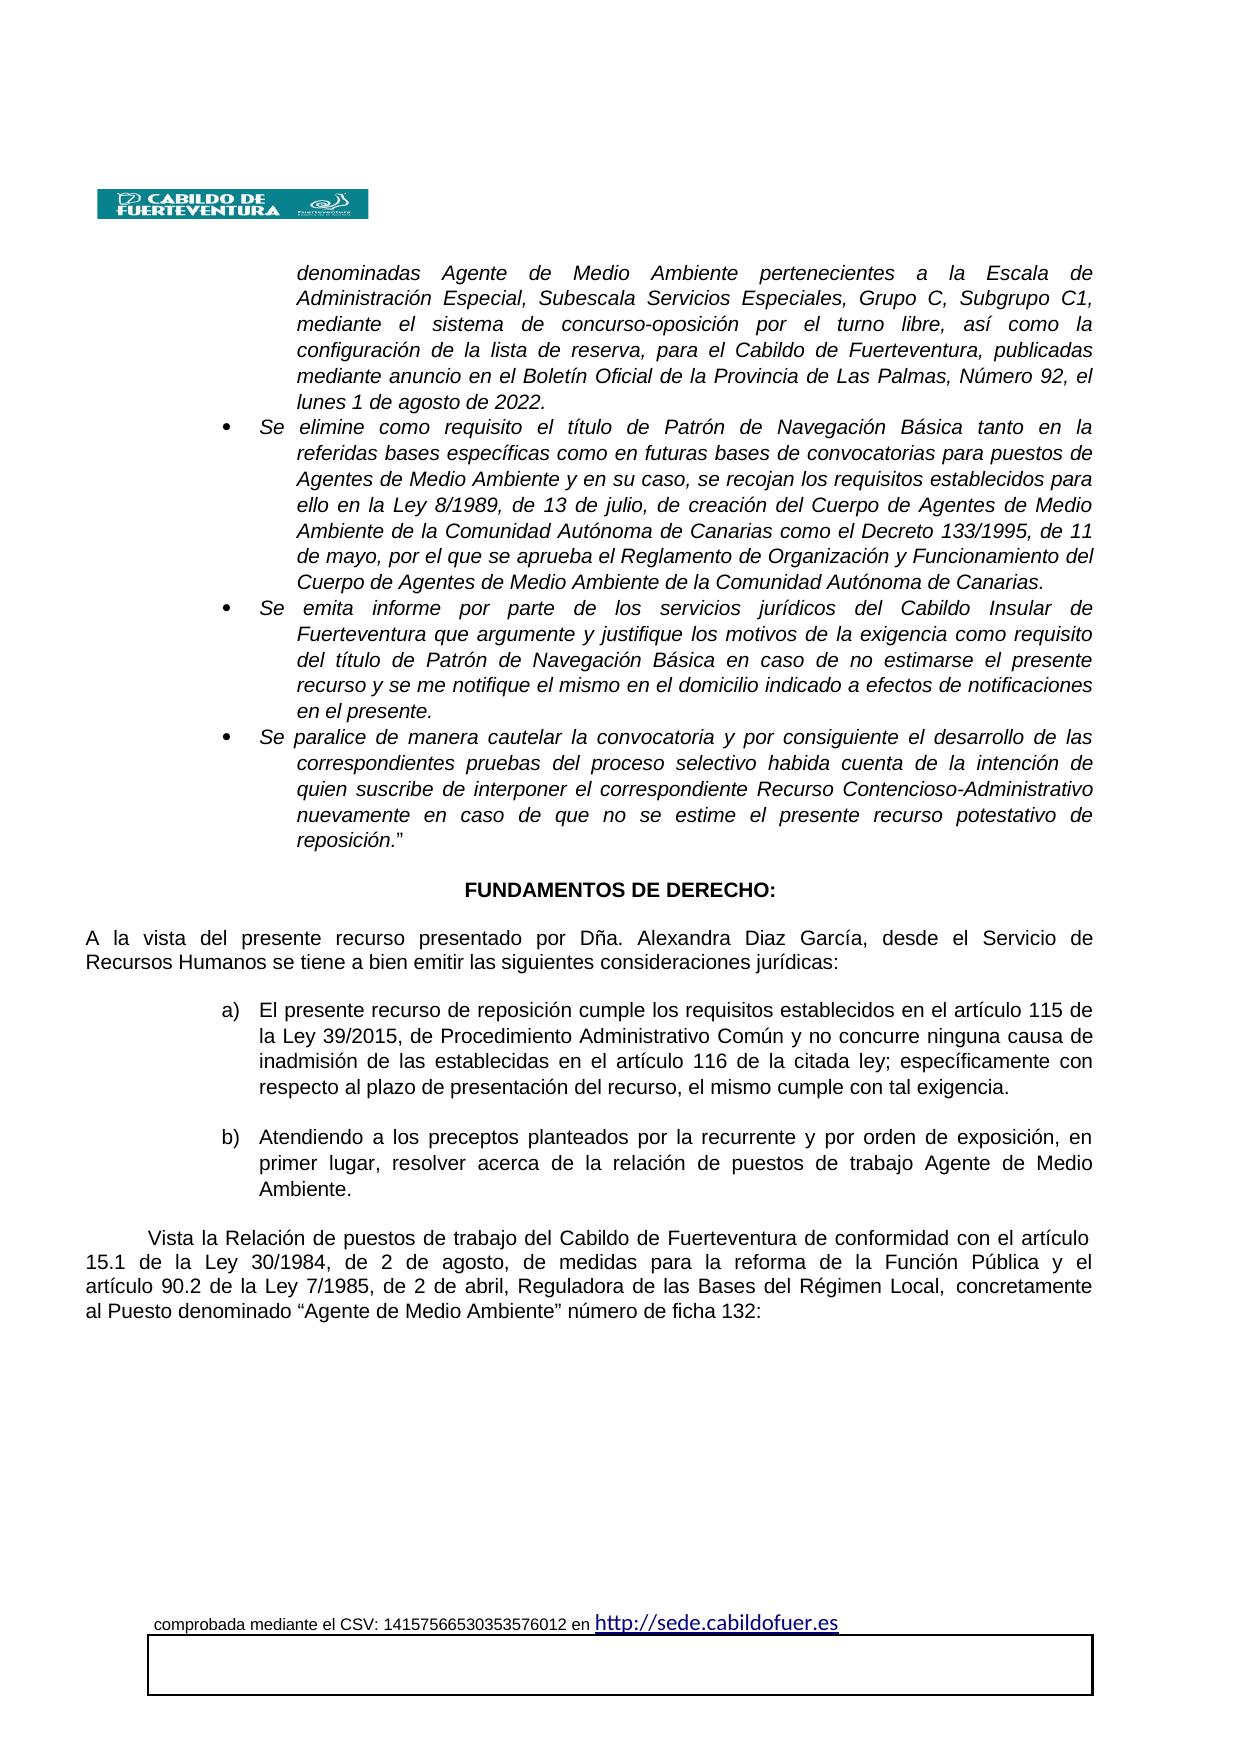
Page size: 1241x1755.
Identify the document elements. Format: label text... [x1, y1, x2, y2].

picture [97, 189, 369, 219]
text A la vista del presente recurso presentado por Dña. Alexandra Diaz García, desde el Servicio de Recursos Humanos se tiene a bien emitir las siguientes consideraciones jurídicas: [85, 926, 1093, 974]
list Se paralice de manera cautelar la convocatoria y por consiguiente el desarrollo de las correspondientes pruebas del proceso selectivo habida cuenta de la intención de quien suscribe de interponer el correspondiente Recurso Contencioso-Administrativo nuevamente en caso de que no se estime el presente recurso potestativo de reposición.” [223, 725, 1093, 852]
text denominadas Agente de Medio Ambiente pertenecientes a la Escala de Administración Especial, Subescala Servicios Especiales, Grupo C, Subgrupo C1, mediante el sistema de concurso-oposición por el turno libre, así como la configuración de la lista de reserva, para el Cabildo de Fuerteventura, publicadas mediante anuncio en el Boletín Oficial de la Provincia de Las Palmas, Número 92, el lunes 1 de agosto de 2022. [297, 260, 1093, 413]
list Atendiendo a los preceptos planteados por la recurrente y por orden de exposición, en primer lugar, resolver acerca de la relación de puestos de trabajo Agente de Medio Ambiente. [221, 1125, 1093, 1201]
list Se emita informe por parte de los servicios jurídicos del Cabildo Insular de Fuerteventura que argumente y justifique los motivos de la exigencia como requisito del título de Patrón de Navegación Básica en caso de no estimarse el presente recurso y se me notifique el mismo en el domicilio indicado a efectos de notificaciones en el presente. [223, 596, 1093, 723]
text 15.1 de la Ley 30/1984, de 2 de agosto, de medidas para la reforma de la Función Pública y el artículo 90.2 de la Ley 7/1985, de 2 de abril, Reguladora de las Bases del Régimen Local, concretamente al Puesto denominado “Agente de Medio Ambiente” número de ficha 132: [85, 1250, 1093, 1322]
text Vista la Relación de puestos de trabajo del Cabildo de Fuerteventura de conformidad con el artículo [148, 1226, 1107, 1250]
list Se elimine como requisito el título de Patrón de Navegación Básica tanto en la referidas bases específicas como en futuras bases de convocatorias para puestos de Agentes de Medio Ambiente y en su caso, se recojan los requisitos establecidos para ello en la Ley 8/1989, de 13 de julio, de creación del Cuerpo de Agentes de Medio Ambiente de la Comunidad Autónoma de Canarias como el Decreto 133/1995, de 11 de mayo, por el que se aprueba el Reglamento de Organización y Funcionamiento del Cuerpo de Agentes de Medio Ambiente de la Comunidad Autónoma de Canarias. [223, 415, 1093, 594]
subtitle FUNDAMENTOS DE DERECHO: [463, 878, 778, 902]
list El presente recurso de reposición cumple los requisitos establecidos en el artículo 115 de la Ley 39/2015, de Procedimiento Administrativo Común y no concurre ninguna causa de inadmisión de las establecidas en el artículo 116 de la citada ley; específicamente con respecto al plazo de presentación del recurso, el mismo cumple con tal exigencia. [221, 998, 1093, 1099]
